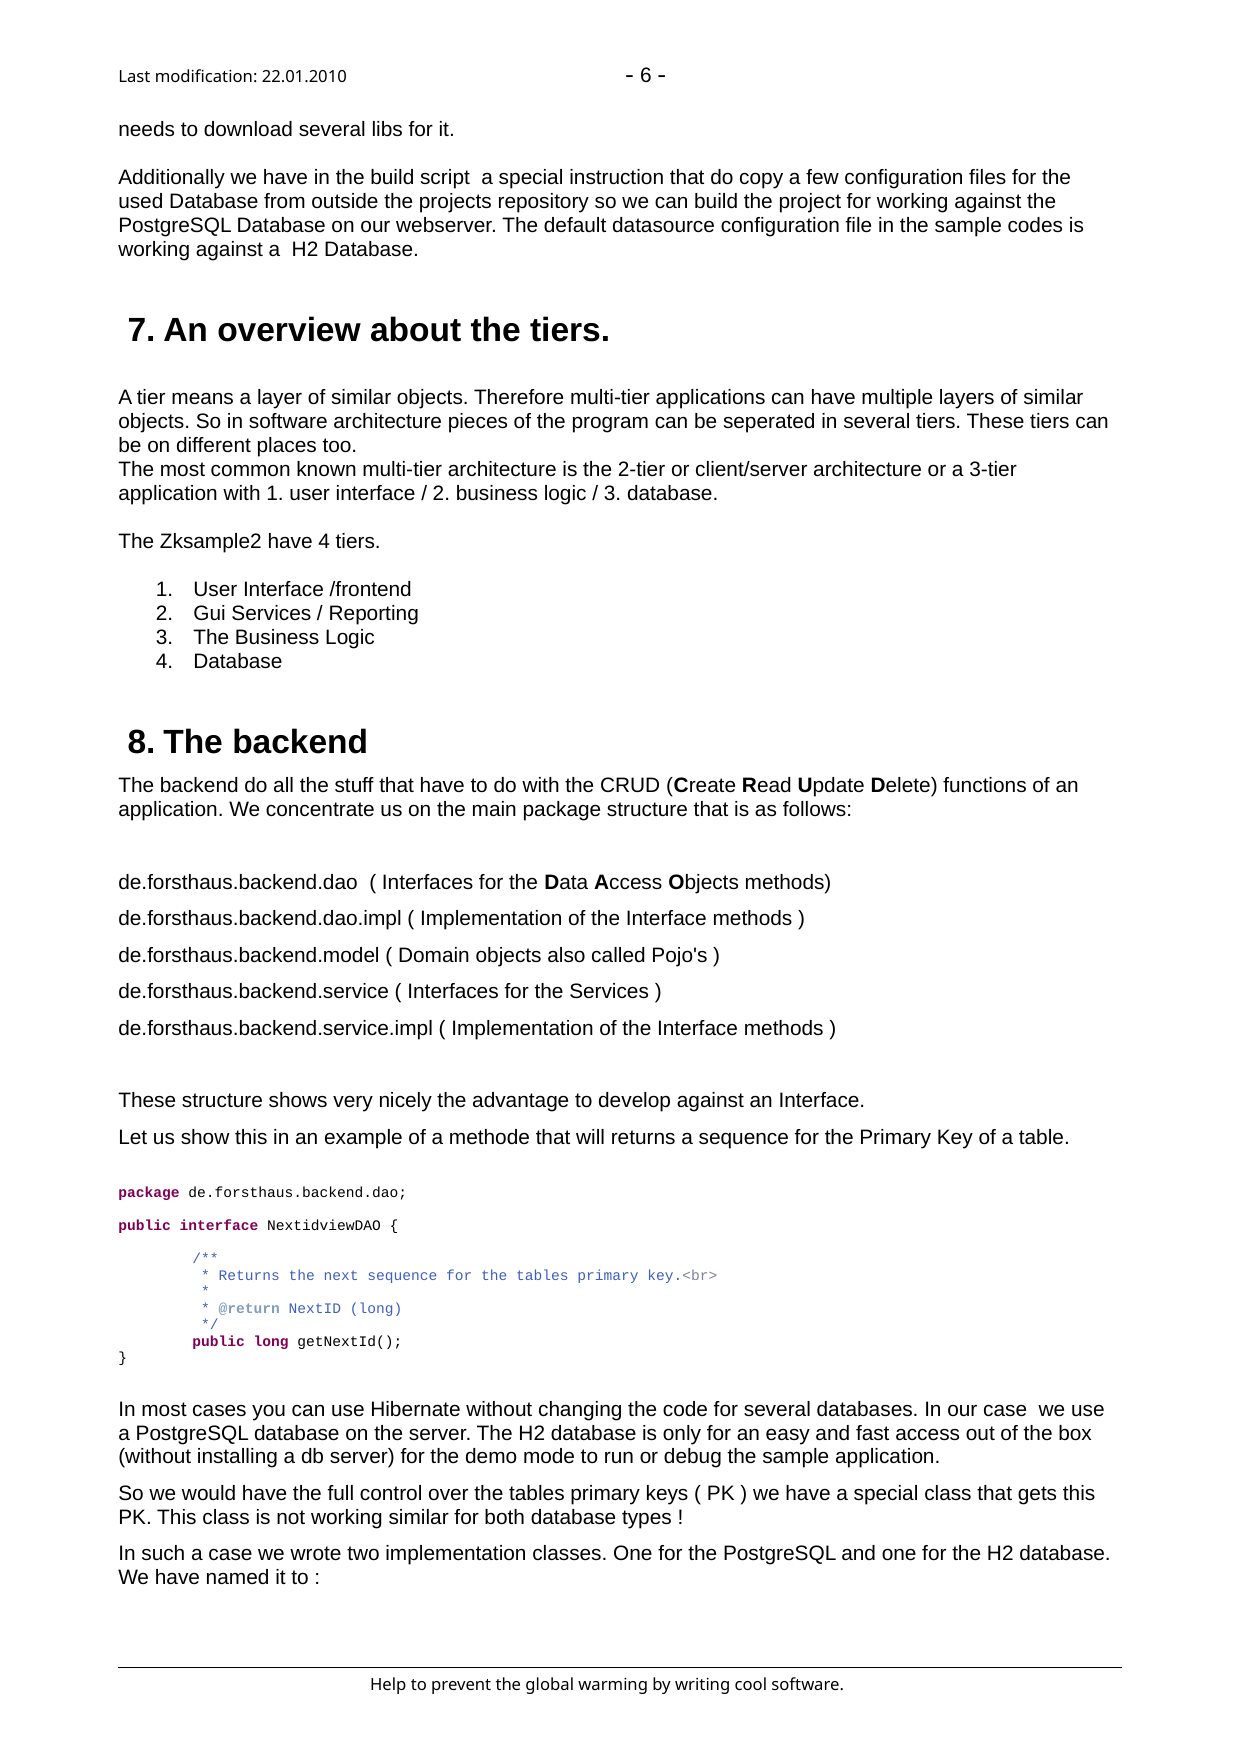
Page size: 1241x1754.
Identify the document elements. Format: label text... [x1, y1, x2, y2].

list User Interface /frontend [156, 577, 1122, 601]
text needs to download several libs for it. [118, 117, 1122, 141]
text /** [118, 1251, 1122, 1268]
text * Returns the next sequence for the tables primary key.<br> [118, 1268, 1122, 1284]
text public interface NextidviewDAO { [118, 1218, 1122, 1234]
list The Business Logic [156, 625, 1122, 649]
text Additionally we have in the build script a special instruction that do copy a few configuration files for the used Database from outside the projects repository so we can build the project for working against the PostgreSQL Database on our webserver. The default datasource configuration file in the sample codes is working against a H2 Database. [118, 165, 1122, 261]
text The most common known multi-tier architecture is the 2-tier or client/server architecture or a 3-tier application with 1. user interface / 2. business logic / 3. database. [118, 457, 1122, 505]
text The backend do all the stuff that have to do with the CRUD (Create Read Update Delete) functions of an application. We concentrate us on the main package structure that is as follows: [118, 773, 1122, 821]
text public long getNextId(); [118, 1334, 1122, 1351]
text These structure shows very nicely the advantage to develop against an Interface. [118, 1088, 1122, 1112]
text Let us show this in an example of a methode that will returns a sequence for the Primary Key of a table. [118, 1125, 1122, 1149]
text de.forsthaus.backend.dao.impl ( Implementation of the Interface methods ) [118, 906, 1122, 930]
text So we would have the full control over the tables primary keys ( PK ) we have a special class that gets this PK. This class is not working similar for both database types ! [118, 1481, 1122, 1529]
text * [118, 1284, 1122, 1301]
text de.forsthaus.backend.service.impl ( Implementation of the Interface methods ) [118, 1015, 1122, 1039]
text * @return NextID (long) [118, 1301, 1122, 1317]
list Database [156, 649, 1122, 673]
text The Zksample2 have 4 tiers. [118, 529, 1122, 553]
text package de.forsthaus.backend.dao; [118, 1185, 1122, 1201]
subtitle The backend [118, 722, 1122, 760]
text A tier means a layer of similar objects. Therefore multi-tier applications can have multiple layers of similar objects. So in software architecture pieces of the program can be seperated in several tiers. These tiers can be on different places too. [118, 385, 1122, 457]
text */ [118, 1317, 1122, 1334]
text In such a case we wrote two implementation classes. One for the PostgreSQL and one for the H2 database. We have named it to : [118, 1541, 1122, 1589]
subtitle An overview about the tiers. [118, 310, 1122, 349]
list Gui Services / Reporting [156, 601, 1122, 625]
text de.forsthaus.backend.dao ( Interfaces for the Data Access Objects methods) [118, 869, 1122, 893]
text de.forsthaus.backend.model ( Domain objects also called Pojo's ) [118, 942, 1122, 966]
text In most cases you can use Hibernate without changing the code for several databases. In our case we use a PostgreSQL database on the server. The H2 database is only for an easy and fast access out of the box (without installing a db server) for the demo mode to run or debug the sample application. [118, 1396, 1122, 1468]
text de.forsthaus.backend.service ( Interfaces for the Services ) [118, 979, 1122, 1003]
text } [118, 1351, 1122, 1367]
